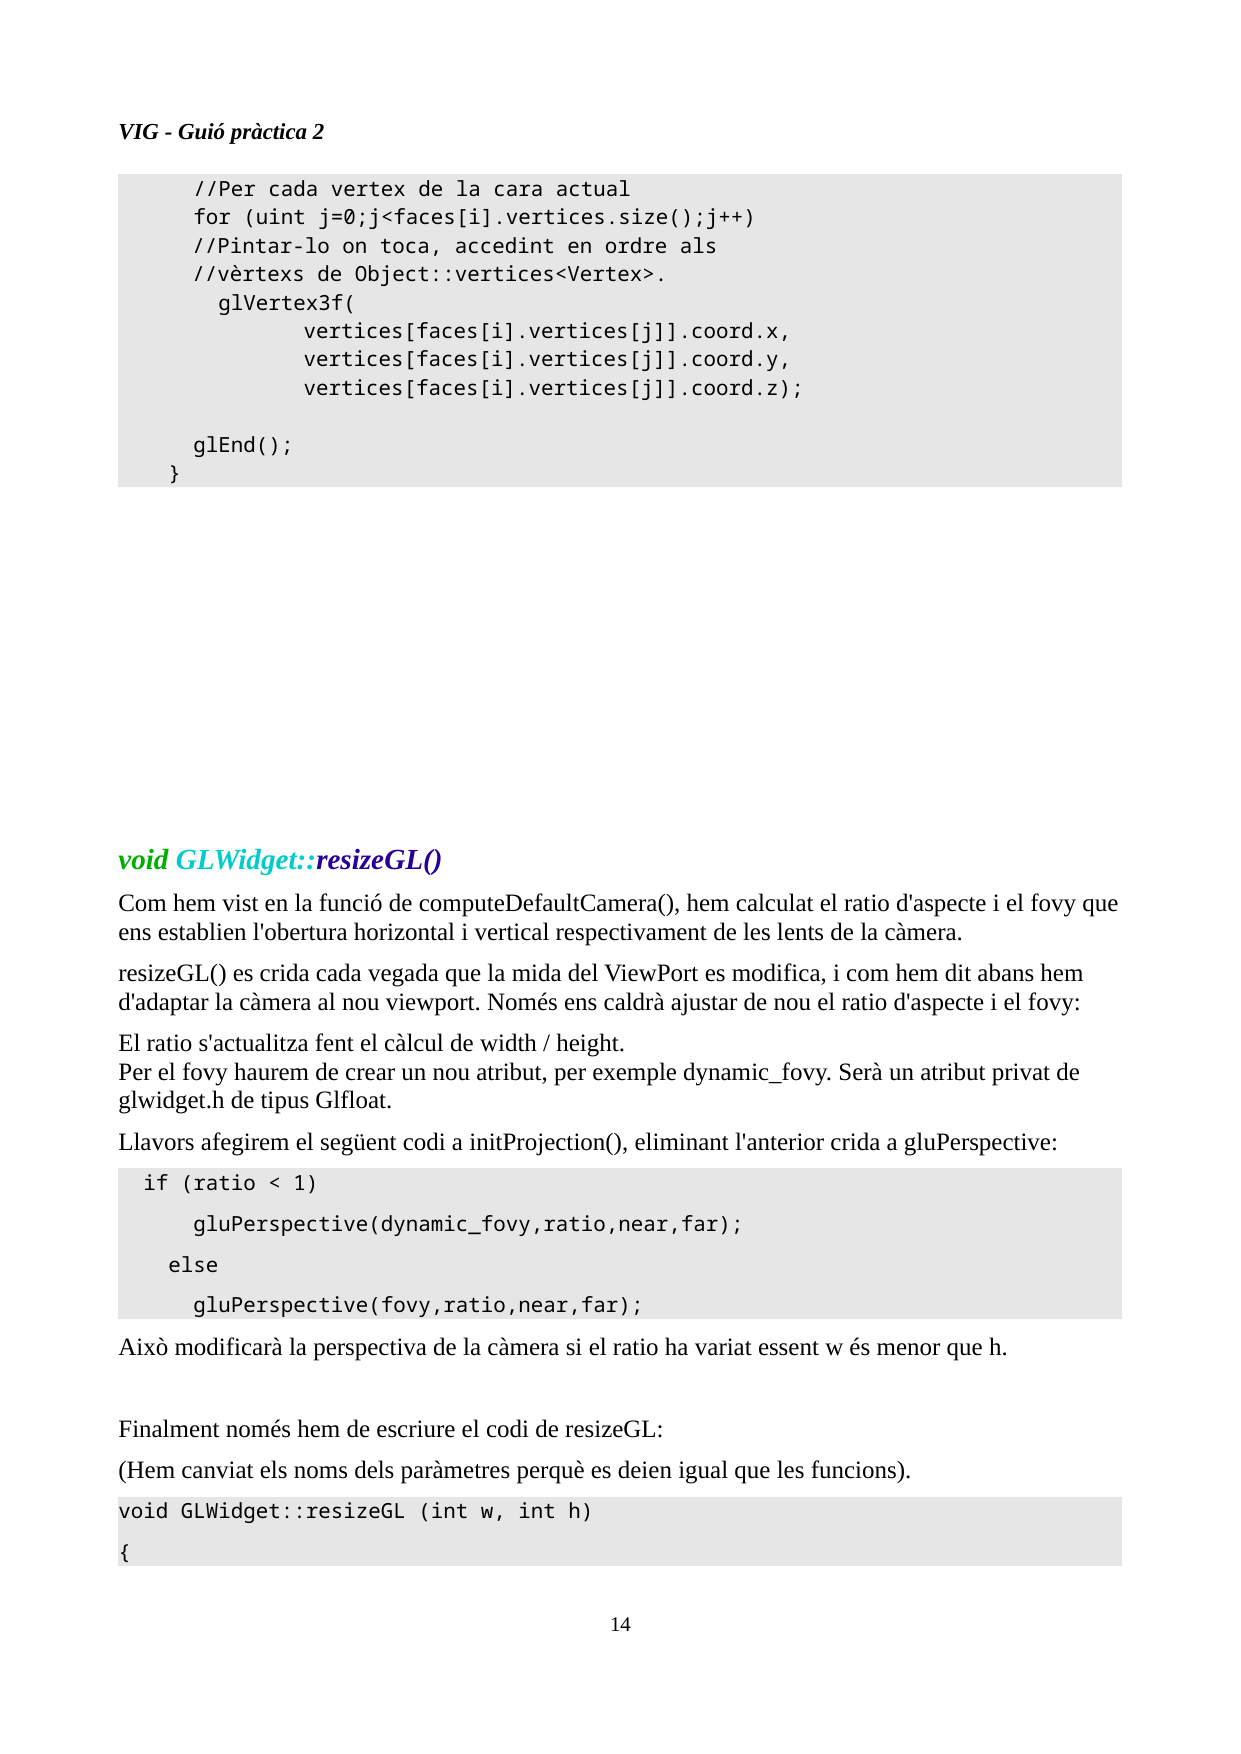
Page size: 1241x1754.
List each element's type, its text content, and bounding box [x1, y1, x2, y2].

text gluPerspective(fovy,ratio,near,far); [118, 1291, 1122, 1319]
text Finalment només hem de escriure el codi de resizeGL: [118, 1414, 1122, 1443]
text (Hem canviat els noms dels paràmetres perquè es deien igual que les funcions). [118, 1455, 1122, 1484]
text Llavors afegirem el següent codi a initProjection(), eliminant l'anterior crida a gluPerspective: [118, 1127, 1122, 1155]
text for (uint j=0;j<faces[i].vertices.size();j++) [118, 202, 1122, 231]
text } [118, 458, 1122, 487]
text glVertex3f( [118, 288, 1122, 316]
text if (ratio < 1) [118, 1168, 1122, 1196]
text Això modificarà la perspectiva de la càmera si el ratio ha variat essent w és menor que h. [118, 1332, 1122, 1360]
text //Pintar-lo on toca, accedint en ordre als [118, 231, 1122, 259]
text //vèrtexs de Object::vertices<Vertex>. [118, 259, 1122, 288]
text gluPerspective(dynamic_fovy,ratio,near,far); [118, 1209, 1122, 1237]
text vertices[faces[i].vertices[j]].coord.z); [118, 373, 1122, 401]
text else [118, 1250, 1122, 1278]
text vertices[faces[i].vertices[j]].coord.y, [118, 344, 1122, 373]
text void GLWidget::resizeGL (int w, int h) [118, 1497, 1122, 1525]
text resizeGL() es crida cada vegada que la mida del ViewPort es modifica, i com hem dit abans hem d'adaptar la càmera al nou viewport. Només ens caldrà ajustar de nou el ratio d'aspecte i el fovy: [118, 958, 1122, 1015]
text glEnd(); [118, 430, 1122, 458]
text El ratio s'actualitza fent el càlcul de width / height. Per el fovy haurem de crear un nou atribut, per exemple dynamic_fovy. Serà un atribut privat de glwidget.h de tipus Glfloat. [118, 1028, 1122, 1114]
text Com hem vist en la funció de computeDefaultCamera(), hem calculat el ratio d'aspecte i el fovy que ens establien l'obertura horizontal i vertical respectivament de les lents de la càmera. [118, 888, 1122, 945]
text { [118, 1537, 1122, 1566]
text vertices[faces[i].vertices[j]].coord.x, [118, 316, 1122, 344]
text //Per cada vertex de la cara actual [118, 174, 1122, 202]
subtitle void GLWidget::resizeGL() [118, 842, 1122, 875]
